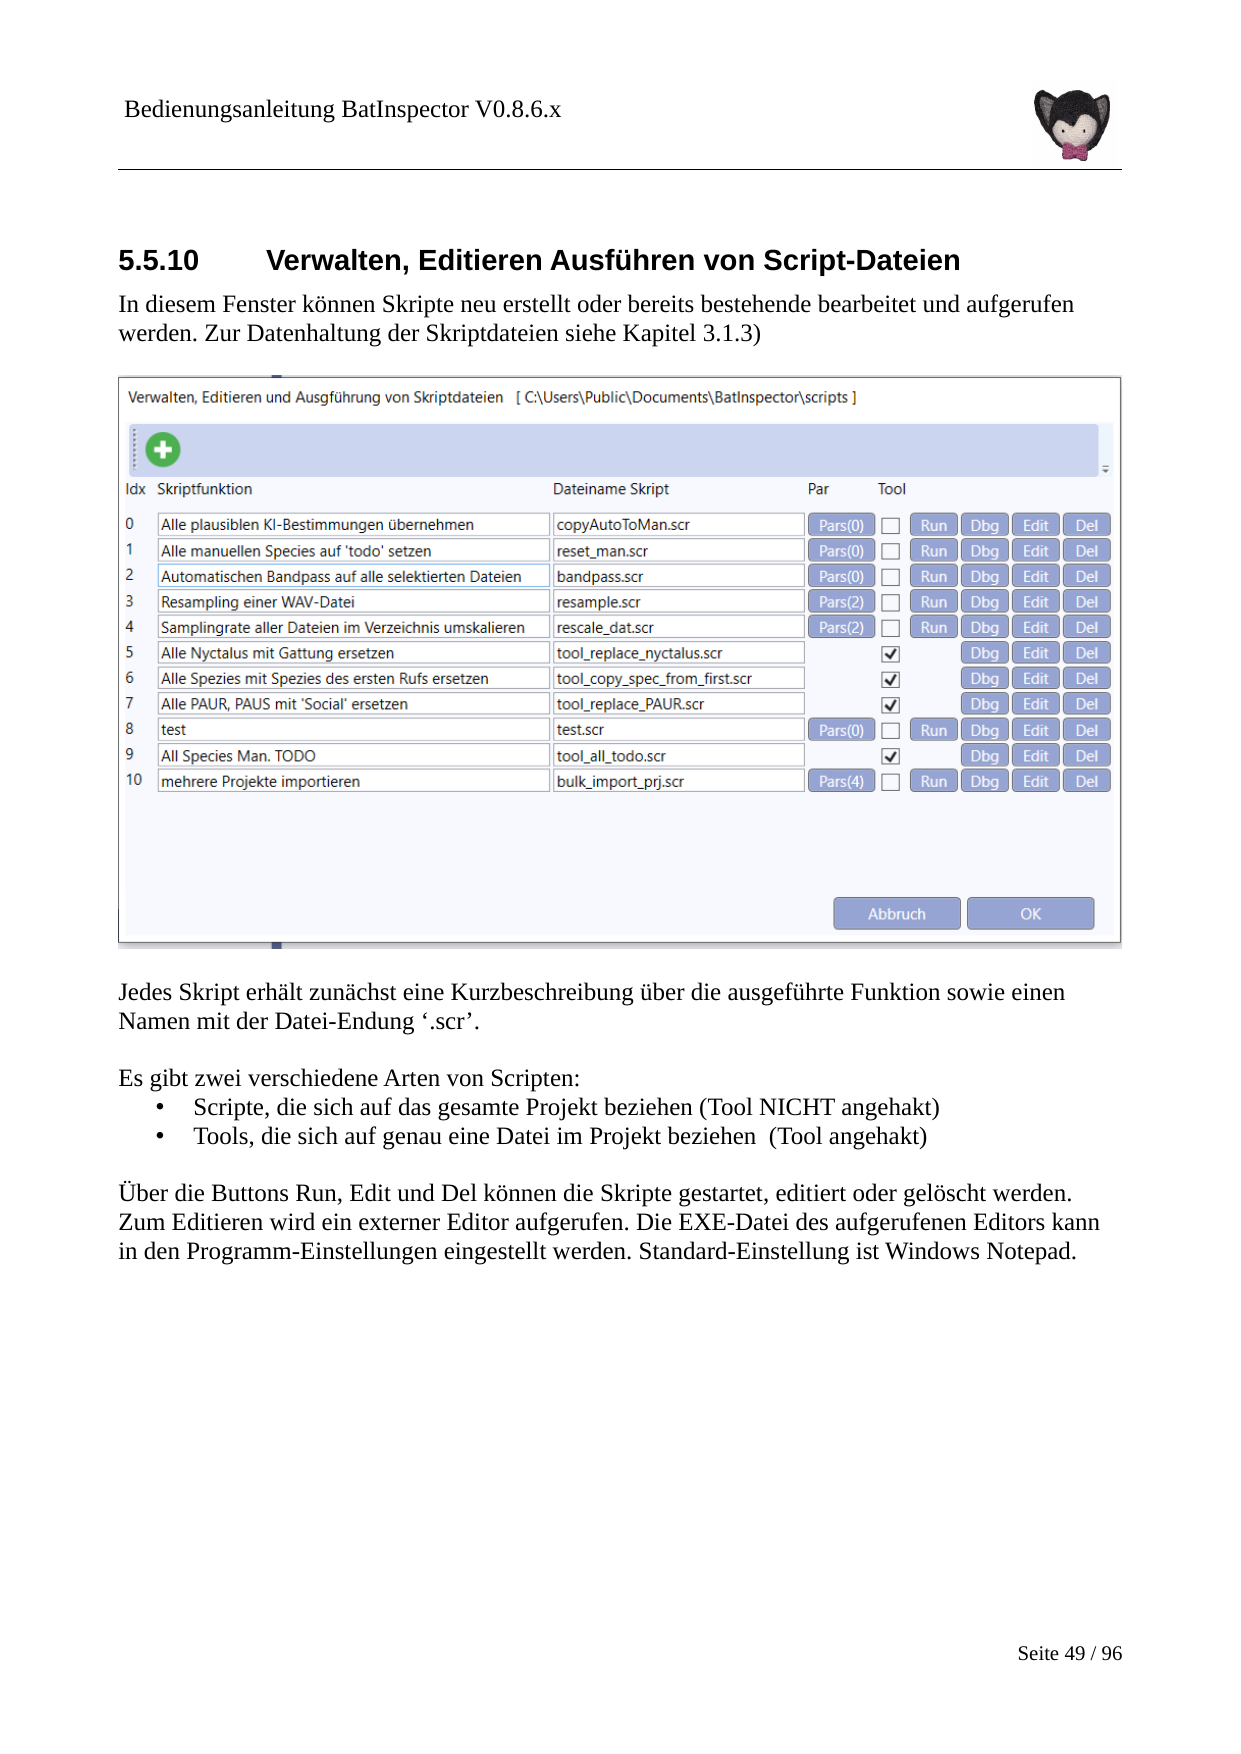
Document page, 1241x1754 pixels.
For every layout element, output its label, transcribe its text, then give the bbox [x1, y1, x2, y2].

picture [1030, 80, 1119, 169]
text Über die Buttons Run, Edit und Del können die Skripte gestartet, editiert oder gelöscht werden. [118, 1178, 1122, 1207]
picture [118, 375, 1123, 949]
text Es gibt zwei verschiedene Arten von Scripten: [118, 1063, 1122, 1092]
text In diesem Fenster können Skripte neu erstellt oder bereits bestehende bearbeitet und aufgerufen werden. Zur Datenhaltung der Skriptdateien siehe Kapitel 3.1.3) [118, 289, 1122, 346]
list Scripte, die sich auf das gesamte Projekt beziehen (Tool NICHT angehakt) [156, 1092, 1122, 1121]
text Zum Editieren wird ein externer Editor aufgerufen. Die EXE-Datei des aufgerufenen Editors kann in den Programm-Einstellungen eingestellt werden. Standard-Einstellung ist Windows Notepad. [118, 1207, 1122, 1264]
subtitle Verwalten, Editieren Ausführen von Script-Dateien [118, 243, 1122, 276]
text Jedes Skript erhält zunächst eine Kurzbeschreibung über die ausgeführte Funktion sowie einen Namen mit der Datei-Endung ‘.scr’. [118, 977, 1122, 1034]
list Tools, die sich auf genau eine Datei im Projekt beziehen (Tool angehakt) [156, 1121, 1122, 1149]
